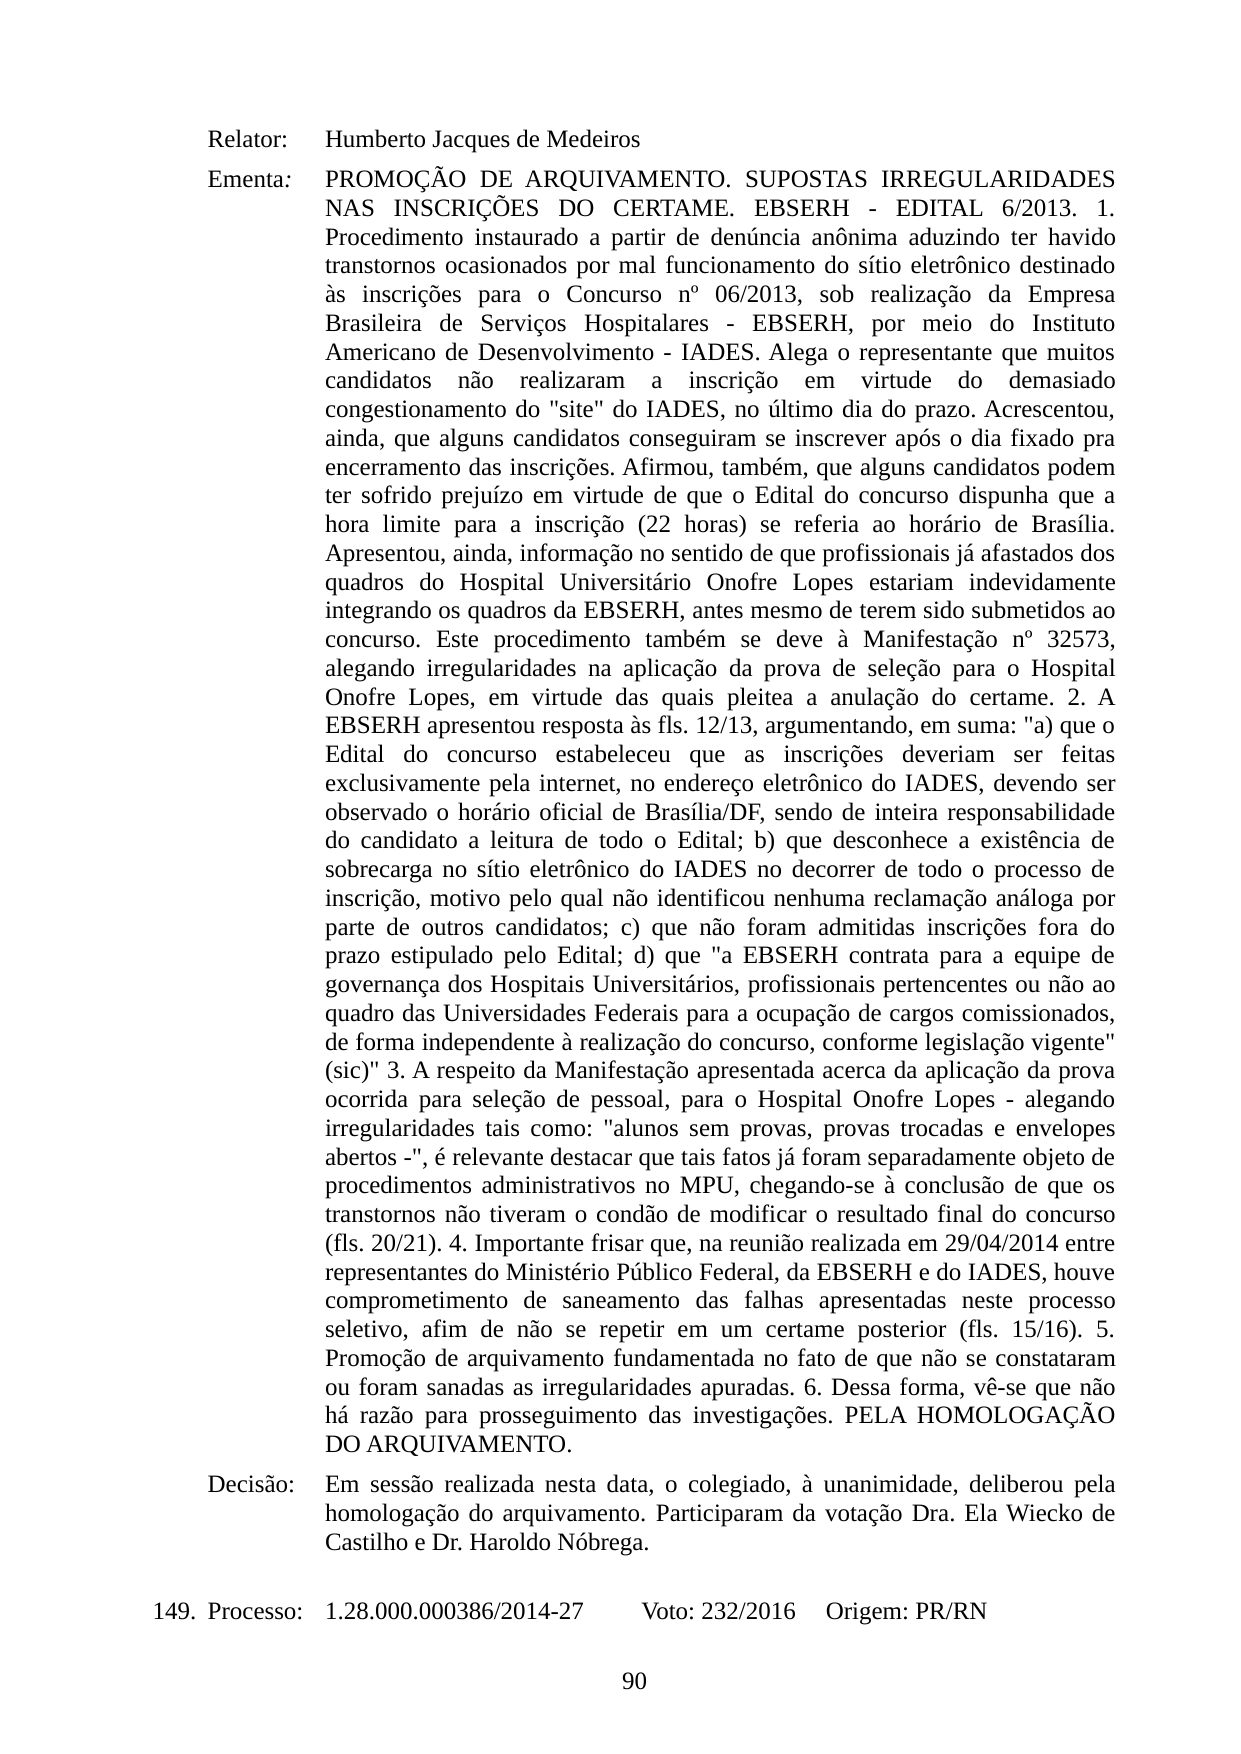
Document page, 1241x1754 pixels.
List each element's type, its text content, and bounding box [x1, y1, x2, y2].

table_cell Relator: [202, 118, 319, 158]
table_header 1.28.000.000386/2014-27 [319, 1590, 635, 1630]
table_header 149. [146, 1590, 202, 1630]
table_header Origem: PR/RN [820, 1590, 1122, 1630]
table_header Voto: 232/2016 [635, 1590, 820, 1630]
table_cell [146, 158, 202, 1463]
table_cell [146, 118, 202, 158]
table_cell PROMOÇÃO DE ARQUIVAMENTO. SUPOSTAS IRREGULARIDADES NAS INSCRIÇÕES DO CERTAME. EBSERH - EDITAL 6/2013. 1. Procedimento instaurado a partir de denúncia anônima aduzindo ter havido transtornos ocasionados por mal funcionamento do sítio eletrônico destinado às inscrições para o Concurso nº 06/2013, sob realização da Empresa Brasileira de Serviços Hospitalares - EBSERH, por meio do Instituto Americano de Desenvolvimento - IADES. Alega o representante que muitos candidatos não realizaram a inscrição em virtude do demasiado congestionamento do "site" do IADES, no último dia do prazo. Acrescentou, ainda, que alguns candidatos conseguiram se inscrever após o dia fixado pra encerramento das inscrições. Afirmou, também, que alguns candidatos podem ter sofrido prejuízo em virtude de que o Edital do concurso dispunha que a hora limite para a inscrição (22 horas) se referia ao horário de Brasília. Apresentou, ainda, informação no sentido de que profissionais já afastados dos quadros do Hospital Universitário Onofre Lopes estariam indevidamente integrando os quadros da EBSERH, antes mesmo de terem sido submetidos ao concurso. Este procedimento também se deve à Manifestação nº 32573, alegando irregularidades na aplicação da prova de seleção para o Hospital Onofre Lopes, em virtude das quais pleitea a anulação do certame. 2. A EBSERH apresentou resposta às fls. 12/13, argumentando, em suma: "a) que o Edital do concurso estabeleceu que as inscrições deveriam ser feitas exclusivamente pela internet, no endereço eletrônico do IADES, devendo ser observado o horário oficial de Brasília/DF, sendo de inteira responsabilidade do candidato a leitura de todo o Edital; b) que desconhece a existência de sobrecarga no sítio eletrônico do IADES no decorrer de todo o processo de inscrição, motivo pelo qual não identificou nenhuma reclamação análoga por parte de outros candidatos; c) que não foram admitidas inscrições fora do prazo estipulado pelo Edital; d) que "a EBSERH contrata para a equipe de governança dos Hospitais Universitários, profissionais pertencentes ou não ao quadro das Universidades Federais para a ocupação de cargos comissionados, de forma independente à realização do concurso, conforme legislação vigente" (sic)" 3. A respeito da Manifestação apresentada acerca da aplicação da prova ocorrida para seleção de pessoal, para o Hospital Onofre Lopes - alegando irregularidades tais como: "alunos sem provas, provas trocadas e envelopes abertos -", é relevante destacar que tais fatos já foram separadamente objeto de procedimentos administrativos no MPU, chegando-se à conclusão de que os transtornos não tiveram o condão de modificar o resultado final do concurso (fls. 20/21). 4. Importante frisar que, na reunião realizada em 29/04/2014 entre representantes do Ministério Público Federal, da EBSERH e do IADES, houve comprometimento de saneamento das falhas apresentadas neste processo seletivo, afim de não se repetir em um certame posterior (fls. 15/16). 5. Promoção de arquivamento fundamentada no fato de que não se constataram ou foram sanadas as irregularidades apuradas. 6. Dessa forma, vê-se que não há razão para prosseguimento das investigações. PELA HOMOLOGAÇÃO DO ARQUIVAMENTO. [319, 158, 1122, 1463]
table_cell Ementa: [202, 158, 319, 1463]
table_cell Humberto Jacques de Medeiros [319, 118, 1122, 158]
table_cell Decisão: [202, 1464, 319, 1561]
table_header Processo: [202, 1590, 319, 1630]
table_cell Em sessão realizada nesta data, o colegiado, à unanimidade, deliberou pela homologação do arquivamento. Participaram da votação Dra. Ela Wiecko de Castilho e Dr. Haroldo Nóbrega. [319, 1464, 1122, 1561]
table_cell [146, 1464, 202, 1561]
